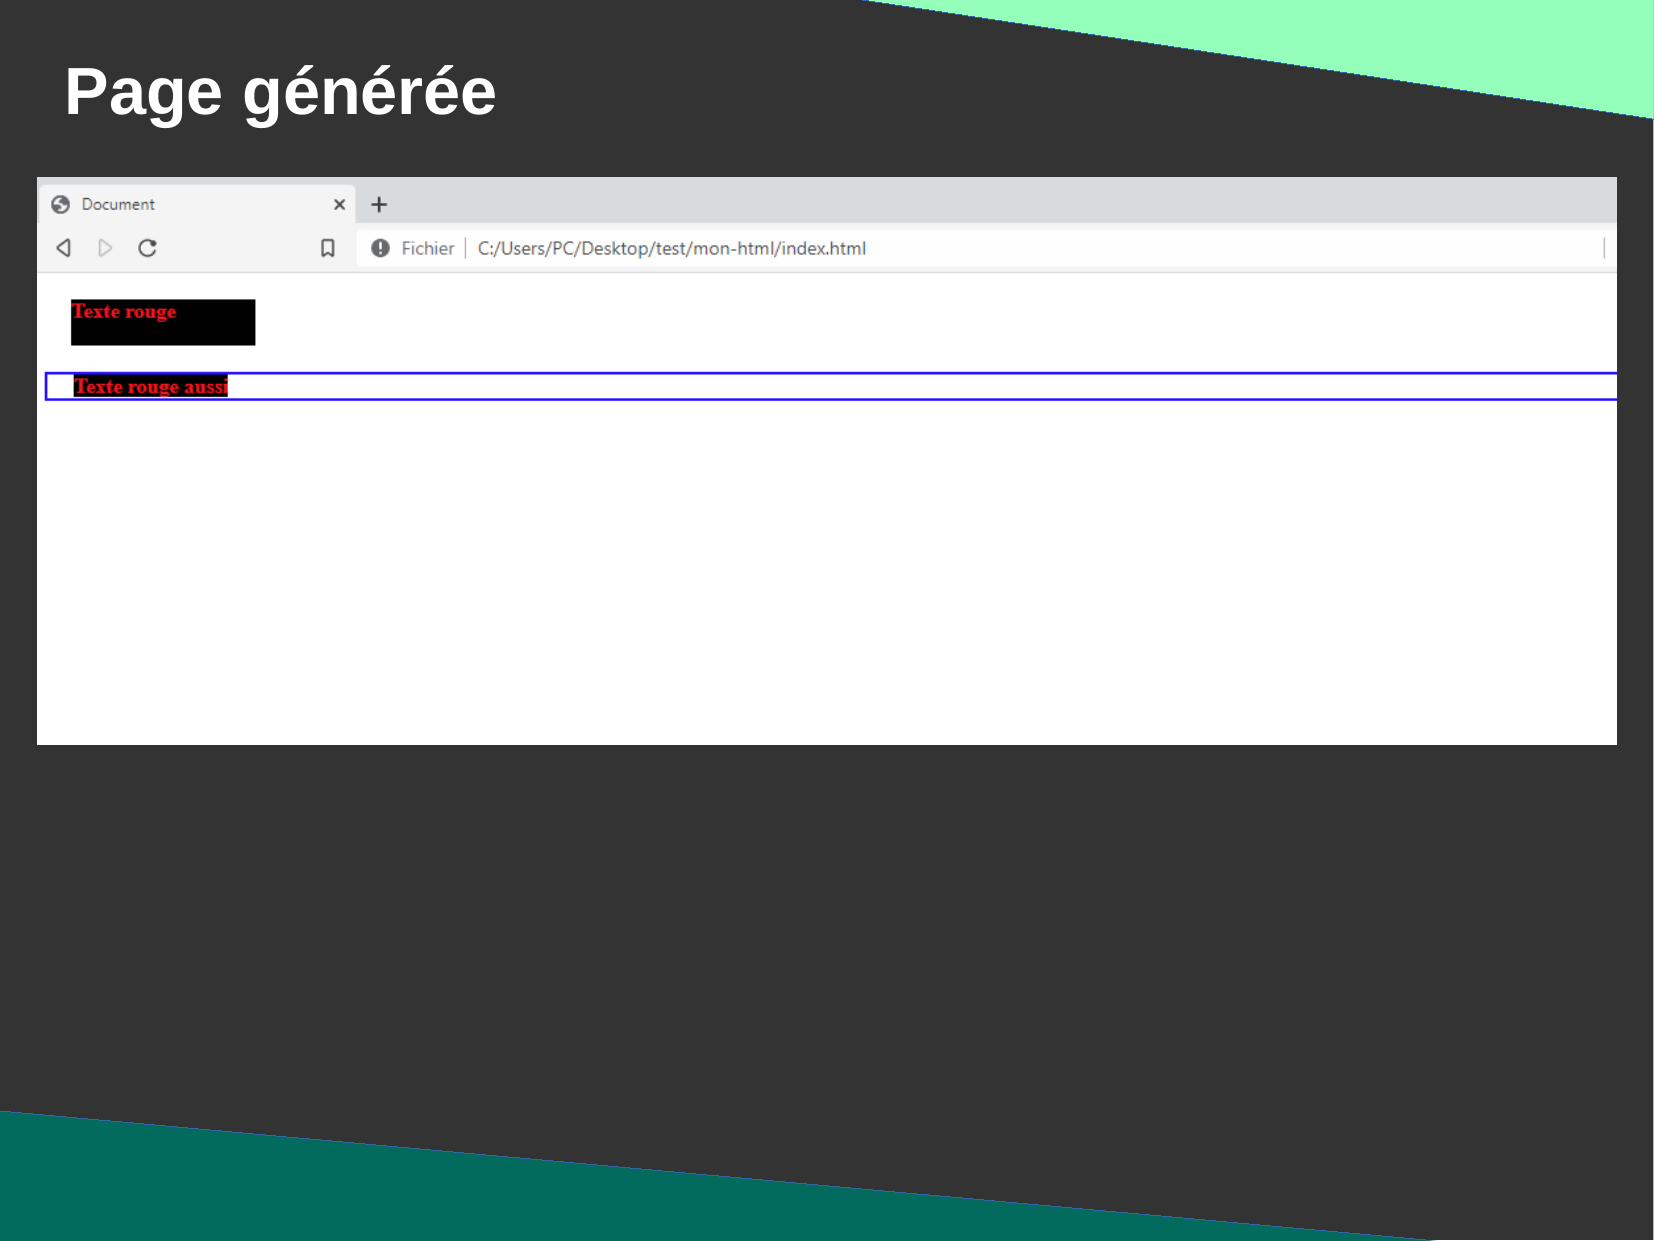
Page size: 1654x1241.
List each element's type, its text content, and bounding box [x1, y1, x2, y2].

text_box [862, 0, 1654, 120]
title Page générée [64, 54, 1553, 157]
picture [37, 177, 1617, 745]
